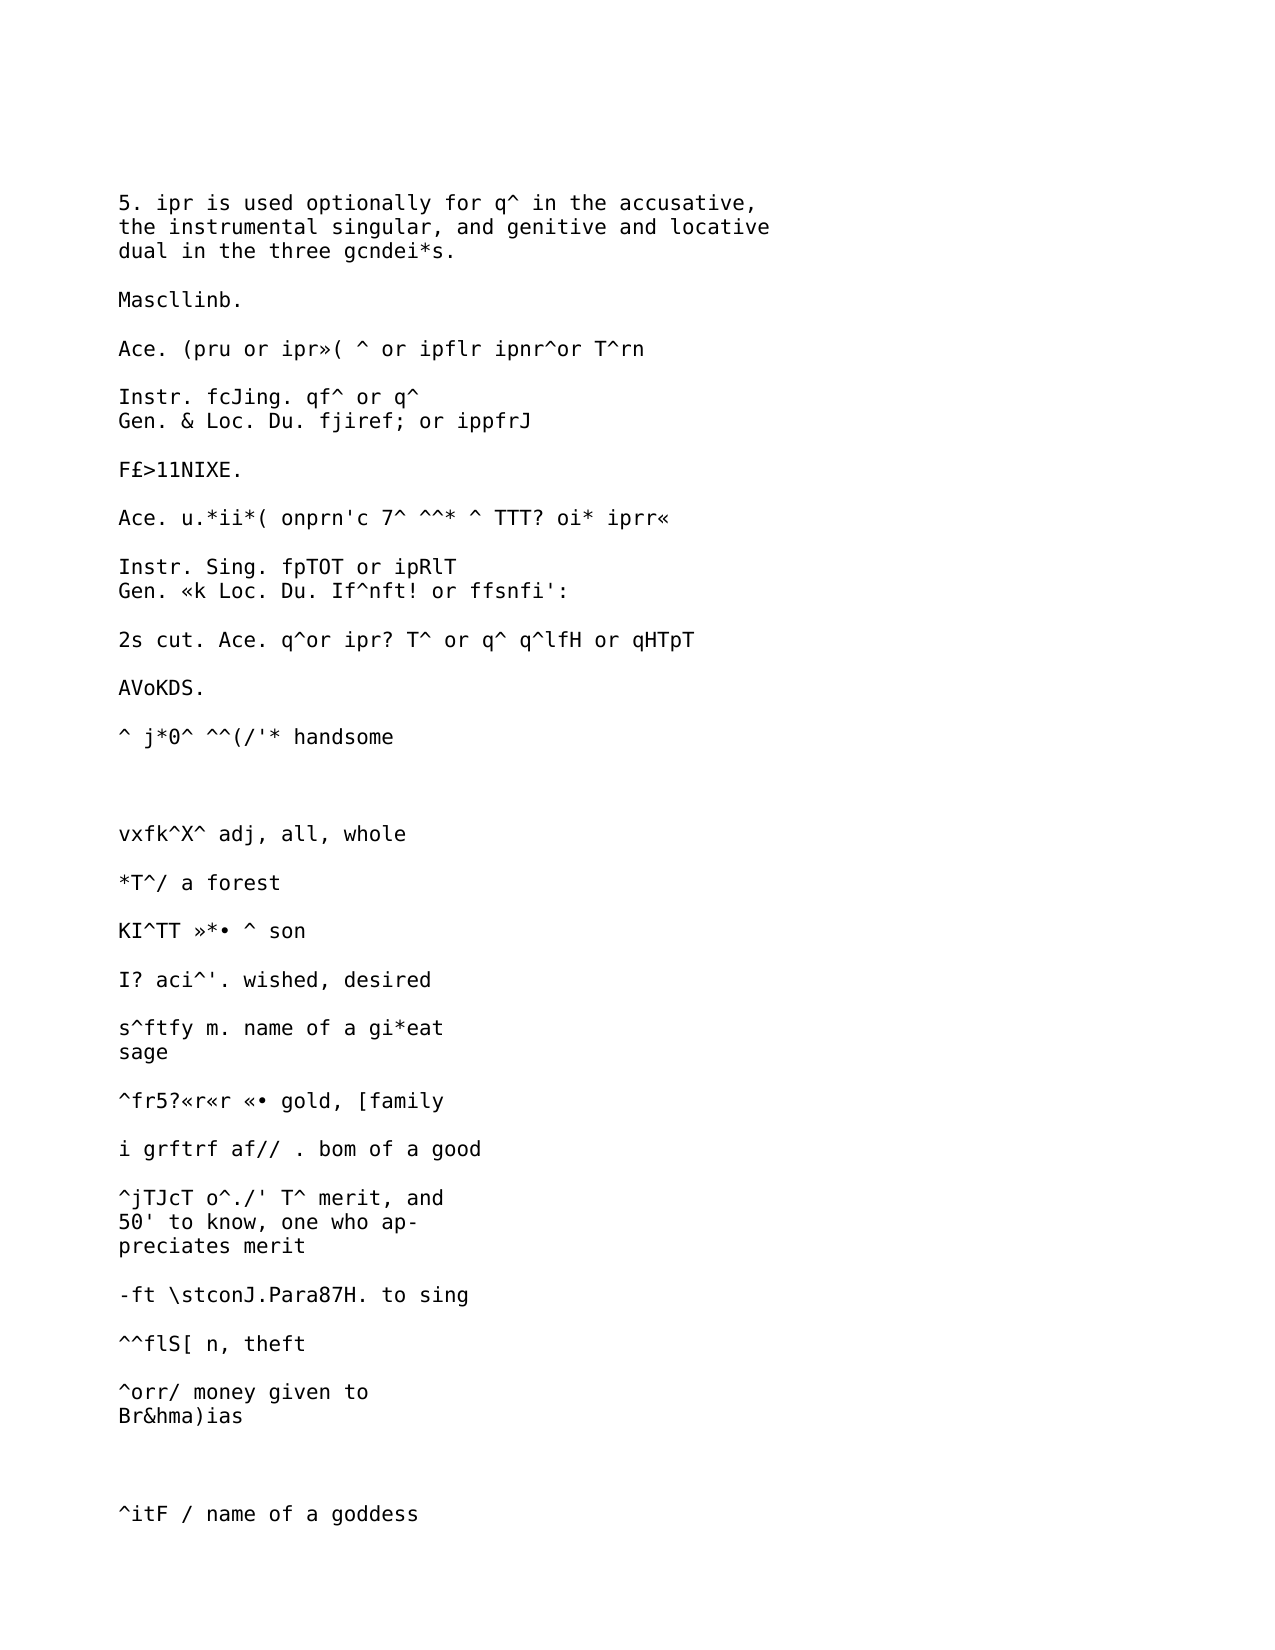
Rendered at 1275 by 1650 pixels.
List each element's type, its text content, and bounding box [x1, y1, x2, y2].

text s^ftfy m. name of a gi*eat [118, 1016, 1157, 1040]
text ^fr5?«r«r «• gold, [family [118, 1089, 1157, 1113]
text *T^/ a forest [118, 871, 1157, 895]
text Ace. (pru or ipr»( ^ or ipflr ipnr^or T^rn [118, 337, 1157, 361]
text the instrumental singular, and genitive and locative [118, 215, 1157, 239]
text Gen. & Loc. Du. fjiref; or ippfrJ [118, 409, 1157, 434]
text Ace. u.*ii*( onprn'c 7^ ^^* ^ TTT? oi* iprr« [118, 506, 1157, 531]
text Gen. «k Loc. Du. If^nft! or ffsnfi': [118, 579, 1157, 603]
text ^ j*0^ ^^(/'* handsome [118, 725, 1157, 749]
text dual in the three gcndei*s. [118, 239, 1157, 264]
text I? aci^'. wished, desired [118, 968, 1157, 992]
text sage [118, 1040, 1157, 1065]
text preciates merit [118, 1234, 1157, 1259]
text 2s cut. Ace. q^or ipr? T^ or q^ q^lfH or qHTpT [118, 628, 1157, 652]
text Br&hma)ias [118, 1404, 1157, 1429]
text -ft \stconJ.Para87H. to sing [118, 1283, 1157, 1307]
text AVoKDS. [118, 676, 1157, 701]
text ^orr/ money given to [118, 1380, 1157, 1404]
text Instr. Sing. fpTOT or ipRlT [118, 555, 1157, 579]
text ^^flS[ n, theft [118, 1332, 1157, 1356]
text ^itF / name of a goddess [118, 1502, 1157, 1526]
text vxfk^X^ adj, all, whole [118, 822, 1157, 846]
text KI^TT »*• ^ son [118, 919, 1157, 943]
text Instr. fcJing. qf^ or q^ [118, 385, 1157, 409]
text 50' to know, one who ap- [118, 1210, 1157, 1234]
text i grftrf af// . bom of a good [118, 1137, 1157, 1162]
text 5. ipr is used optionally for q^ in the accusative, [118, 191, 1157, 215]
text Mascllinb. [118, 288, 1157, 312]
text F£>11NIXE. [118, 458, 1157, 482]
text ^jTJcT o^./' T^ merit, and [118, 1186, 1157, 1210]
